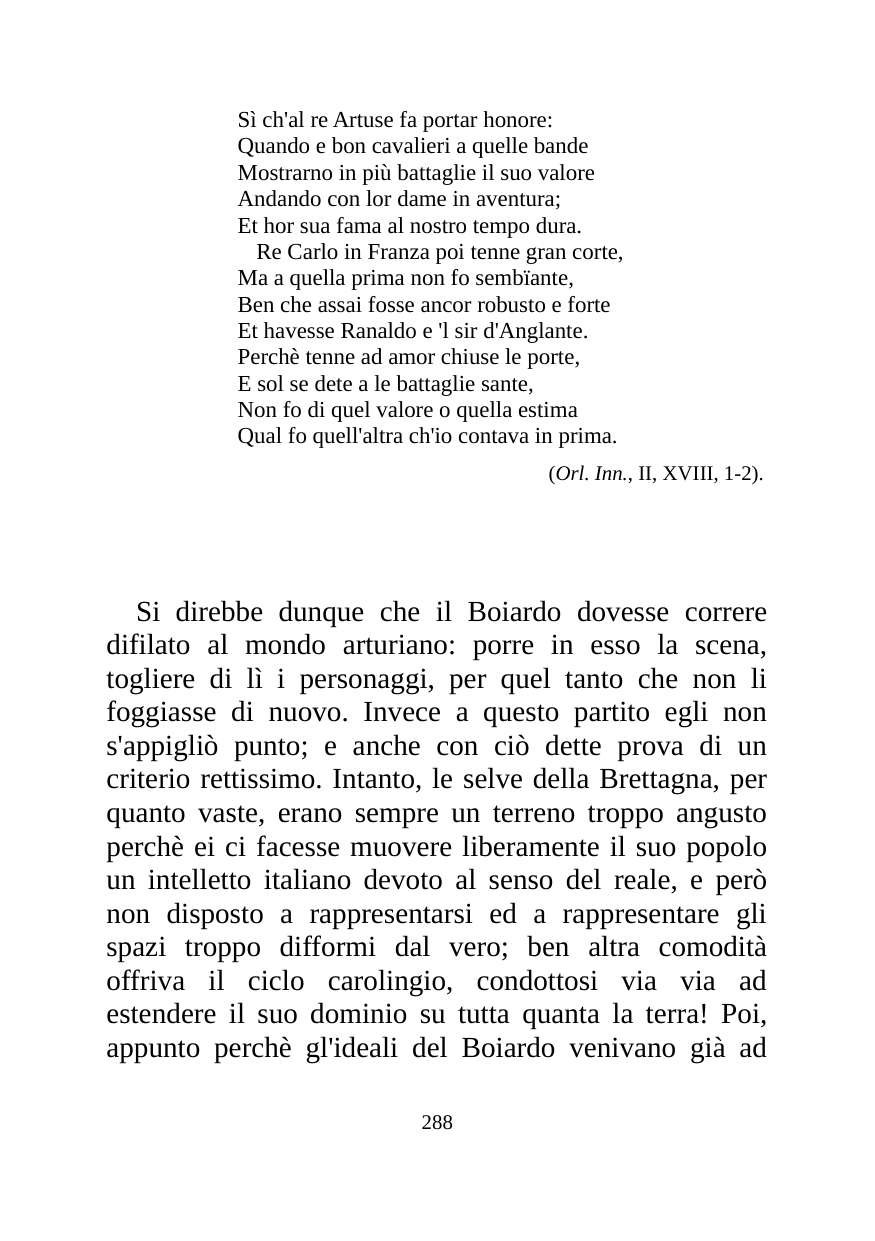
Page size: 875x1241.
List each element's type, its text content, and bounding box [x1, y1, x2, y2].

text Perchè tenne ad amor chiuse le porte, [237, 343, 768, 370]
text Qual fo quell'altra ch'io contava in prima. [237, 422, 768, 449]
text Ma a quella prima non fo sembïante, [237, 264, 768, 291]
text Si direbbe dunque che il Boiardo dovesse correre difilato al mondo arturiano: porre in esso la scena, togliere di lì i personaggi, per quel tanto che non li foggiasse di nuovo. Invece a questo partito egli non s'appigliò punto; e anche con ciò dette prova di un criterio rettissimo. Intanto, le selve della Brettagna, per quanto vaste, erano sempre un terreno troppo angusto perchè ei ci facesse muovere liberamente il suo popolo un intelletto italiano devoto al senso del reale, e però non disposto a rappresentarsi ed a rappresentare gli spazi troppo difformi dal vero; ben altra comodità offriva il ciclo carolingio, condottosi via via ad estendere il suo dominio su tutta quanta la terra! Poi, appunto perchè gl'ideali del Boiardo venivano già ad [106, 594, 768, 1063]
text (Orl. Inn., II, XVIII, 1-2). [519, 461, 768, 485]
text Non fo di quel valore o quella estima [237, 396, 768, 422]
text Andando con lor dame in aventura; [237, 185, 768, 212]
text Mostrarno in più battaglie il suo valore [237, 159, 768, 185]
text Re Carlo in Franza poi tenne gran corte, [256, 238, 768, 264]
text Et hor sua fama al nostro tempo dura. [237, 212, 768, 238]
text Sì ch'al re Artuse fa portar honore: [237, 106, 768, 133]
text Quando e bon cavalieri a quelle bande [237, 133, 768, 159]
text Ben che assai fosse ancor robusto e forte [237, 291, 768, 317]
text E sol se dete a le battaglie sante, [237, 370, 768, 396]
text Et havesse Ranaldo e 'l sir d'Anglante. [237, 317, 768, 343]
